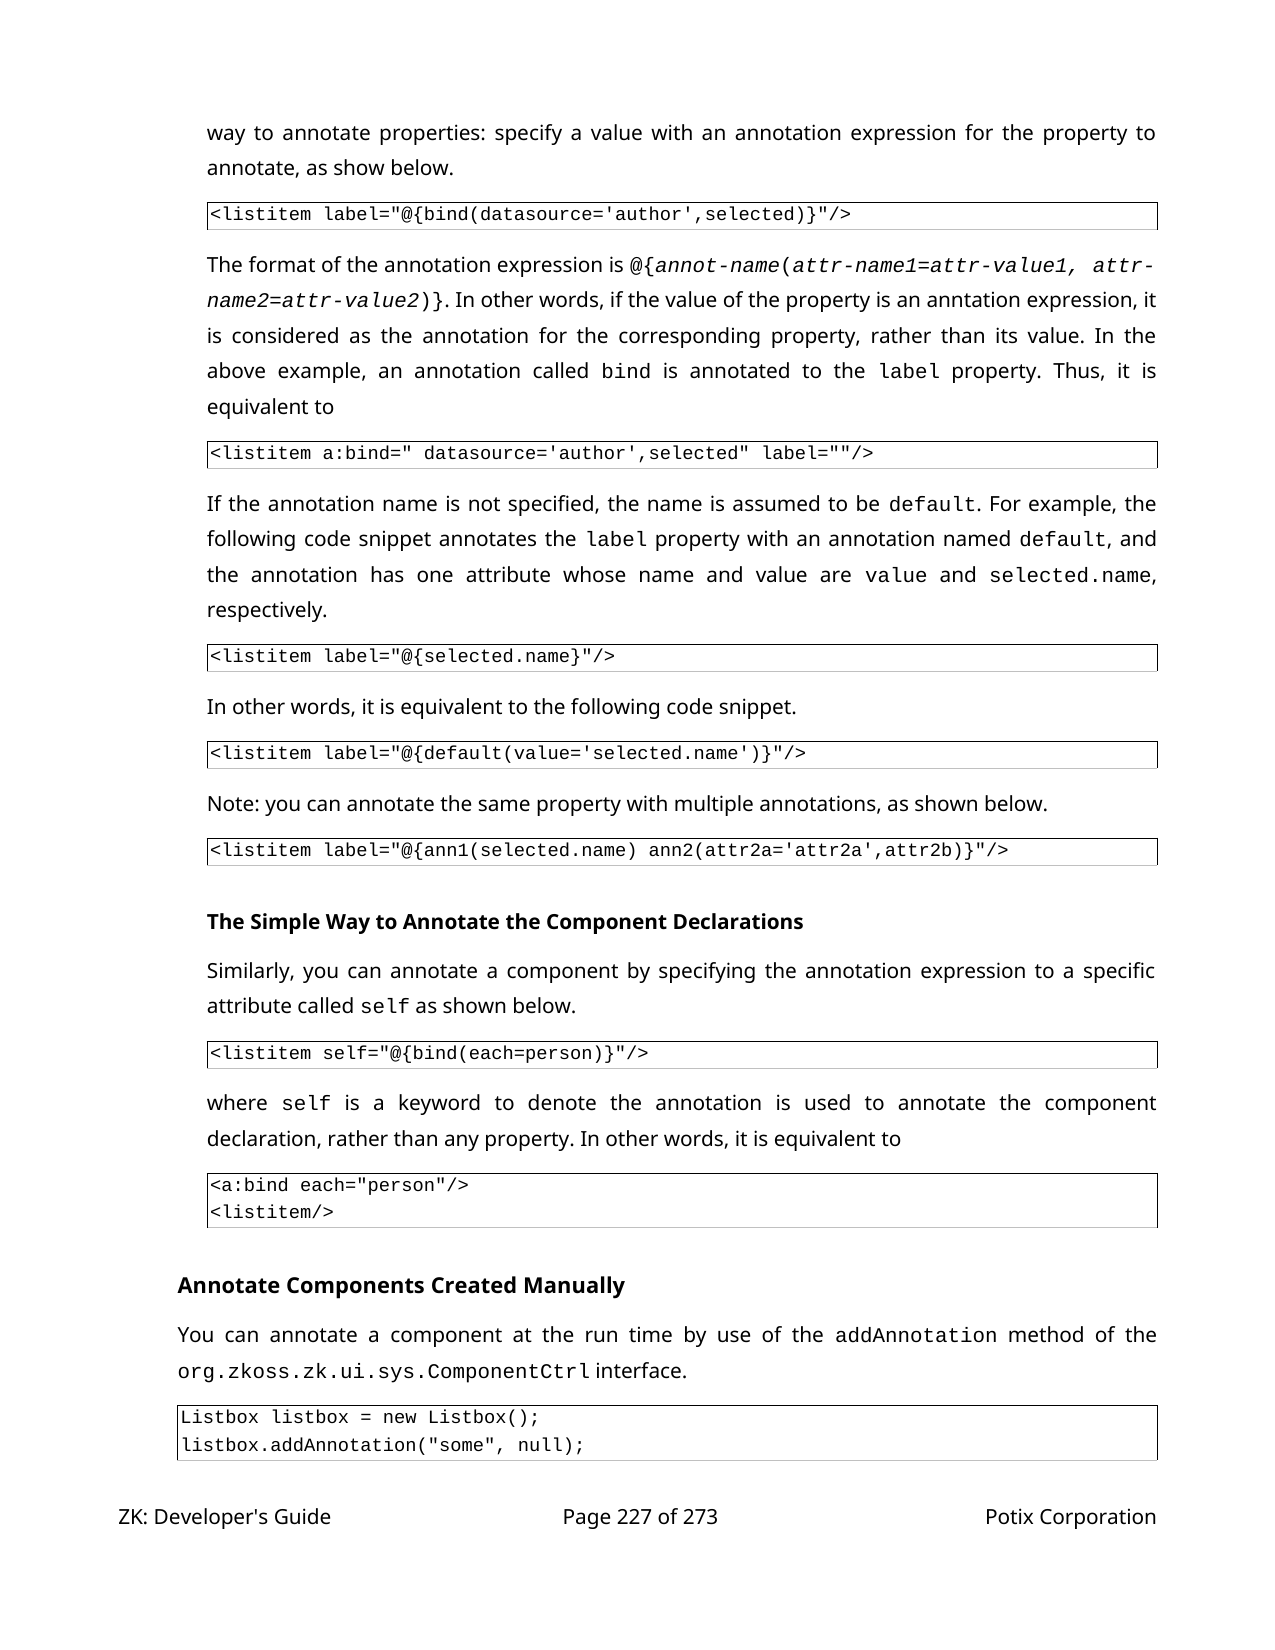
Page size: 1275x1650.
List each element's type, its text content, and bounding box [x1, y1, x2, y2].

text In other words, it is equivalent to the following code snippet. [207, 692, 1157, 720]
subtitle Annotate Components Created Manually [177, 1270, 1157, 1300]
text Similarly, you can annotate a component by specifying the annotation expression to a specific attribute called self as shown below. [207, 956, 1157, 1020]
text <listitem label="@{bind(datasource='author',selected)}"/> [208, 203, 1157, 229]
text <listitem/> [208, 1200, 1157, 1227]
text <a:bind each="person"/> [208, 1174, 1157, 1197]
text You can annotate a component at the run time by use of the addAnnotation method of the org.zkoss.zk.ui.sys.ComponentCtrl interface. [177, 1321, 1157, 1384]
text Note: you can annotate the same property with multiple annotations, as shown below. [207, 789, 1157, 817]
text <listitem label="@{ann1(selected.name) ann2(attr2a='attr2a',attr2b)}"/> [208, 839, 1157, 865]
text <listitem self="@{bind(each=person)}"/> [208, 1042, 1157, 1068]
text <listitem label="@{selected.name}"/> [208, 645, 1157, 671]
text way to annotate properties: specify a value with an annotation expression for the property to annotate, as show below. [207, 118, 1157, 182]
text <listitem a:bind=" datasource='author',selected" label=""/> [208, 442, 1157, 468]
text Listbox listbox = new Listbox(); [178, 1406, 1157, 1429]
subtitle The Simple Way to Annotate the Component Declarations [207, 907, 1157, 936]
text listbox.addAnnotation("some", null); [178, 1432, 1157, 1460]
text where self is a keyword to denote the annotation is used to annotate the component declaration, rather than any property. In other words, it is equivalent to [207, 1088, 1157, 1152]
text If the annotation name is not specified, the name is assumed to be default. For example, the following code snippet annotates the label property with an annotation named default, and the annotation has one attribute whose name and value are value and selected.name, respectively. [207, 489, 1157, 623]
text <listitem label="@{default(value='selected.name')}"/> [208, 742, 1157, 768]
text The format of the annotation expression is @{annot-name(attr-name1=attr-value1, attr-name2=attr-value2)}. In other words, if the value of the property is an anntation expression, it is considered as the annotation for the corresponding property, rather than its value. In the above example, an annotation called bind is annotated to the label property. Thus, it is equivalent to [207, 250, 1157, 420]
